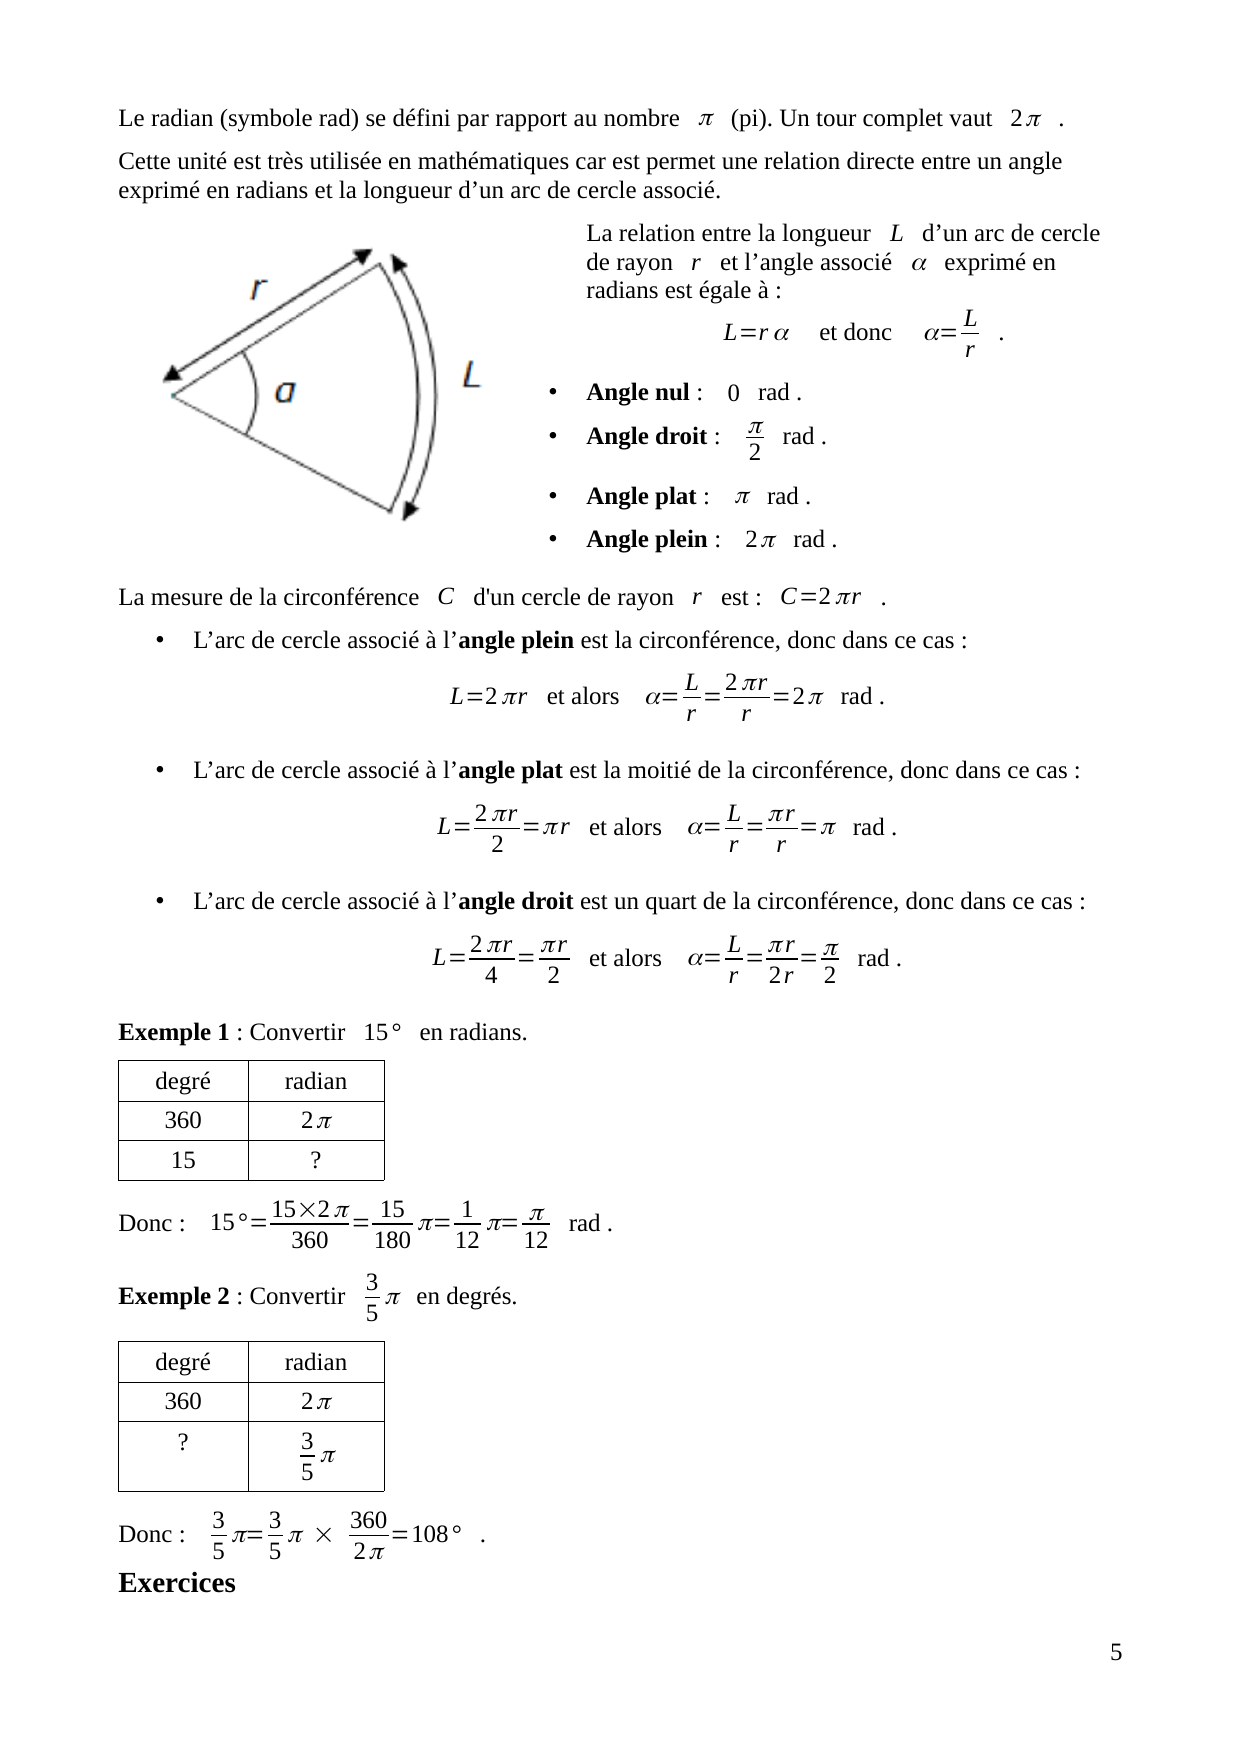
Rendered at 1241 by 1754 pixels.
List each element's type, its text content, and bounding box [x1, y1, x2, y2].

table_cell 15 [119, 1141, 248, 1180]
table_cell [119, 1102, 248, 1140]
list Angle droit : rad . [512, 421, 1122, 467]
list L’arc de cercle associé à l’angle plein est la circonférence, donc dans ce cas : [156, 625, 1122, 653]
text La mesure de la circonférenced'un cercle de rayonest :. [118, 582, 1122, 610]
list et alors rad . [156, 799, 1122, 858]
table_cell ? [249, 1141, 384, 1180]
text Exemple 1 : Convertiren radians. [118, 1017, 1122, 1046]
list et donc . [512, 304, 1122, 363]
table_cell [249, 1422, 384, 1491]
table_header degré [119, 1342, 248, 1382]
text Exercices [118, 1565, 1122, 1598]
table_cell [249, 1102, 384, 1140]
text Cette unité est très utilisée en mathématiques car est permet une relation directe entre un angle exprimé en radians et la longueur d’un arc de cercle associé. [118, 146, 1122, 203]
list Angle plat : rad . [512, 481, 1122, 510]
table_header radian [249, 1342, 384, 1382]
list Angle plein : rad . [156, 524, 1122, 553]
picture [122, 228, 512, 543]
table_cell [119, 1383, 248, 1421]
text Donc : . [118, 1506, 1122, 1565]
table_cell [249, 1383, 384, 1421]
text Exemple 2 : Convertiren degrés. [118, 1268, 1122, 1327]
text Donc : rad . [118, 1194, 1122, 1253]
list et alors rad . [156, 668, 1122, 727]
table_header radian [249, 1061, 384, 1101]
table_cell ? [119, 1422, 248, 1491]
list L’arc de cercle associé à l’angle droit est un quart de la circonférence, donc dans ce cas : [156, 886, 1122, 915]
text Le radian (symbole rad) se défini par rapport au nombre(pi). Un tour complet vaut. [118, 103, 1122, 132]
list et alors rad . [156, 929, 1122, 988]
list L’arc de cercle associé à l’angle plat est la moitié de la circonférence, donc dans ce cas : [156, 756, 1122, 784]
list La relation entre la longueurd’un arc de cercle de rayonet l’angle associéexprimé en radians est égale à : [156, 218, 1122, 304]
table_header degré [119, 1061, 248, 1101]
list Angle nul : rad . [512, 377, 1122, 406]
